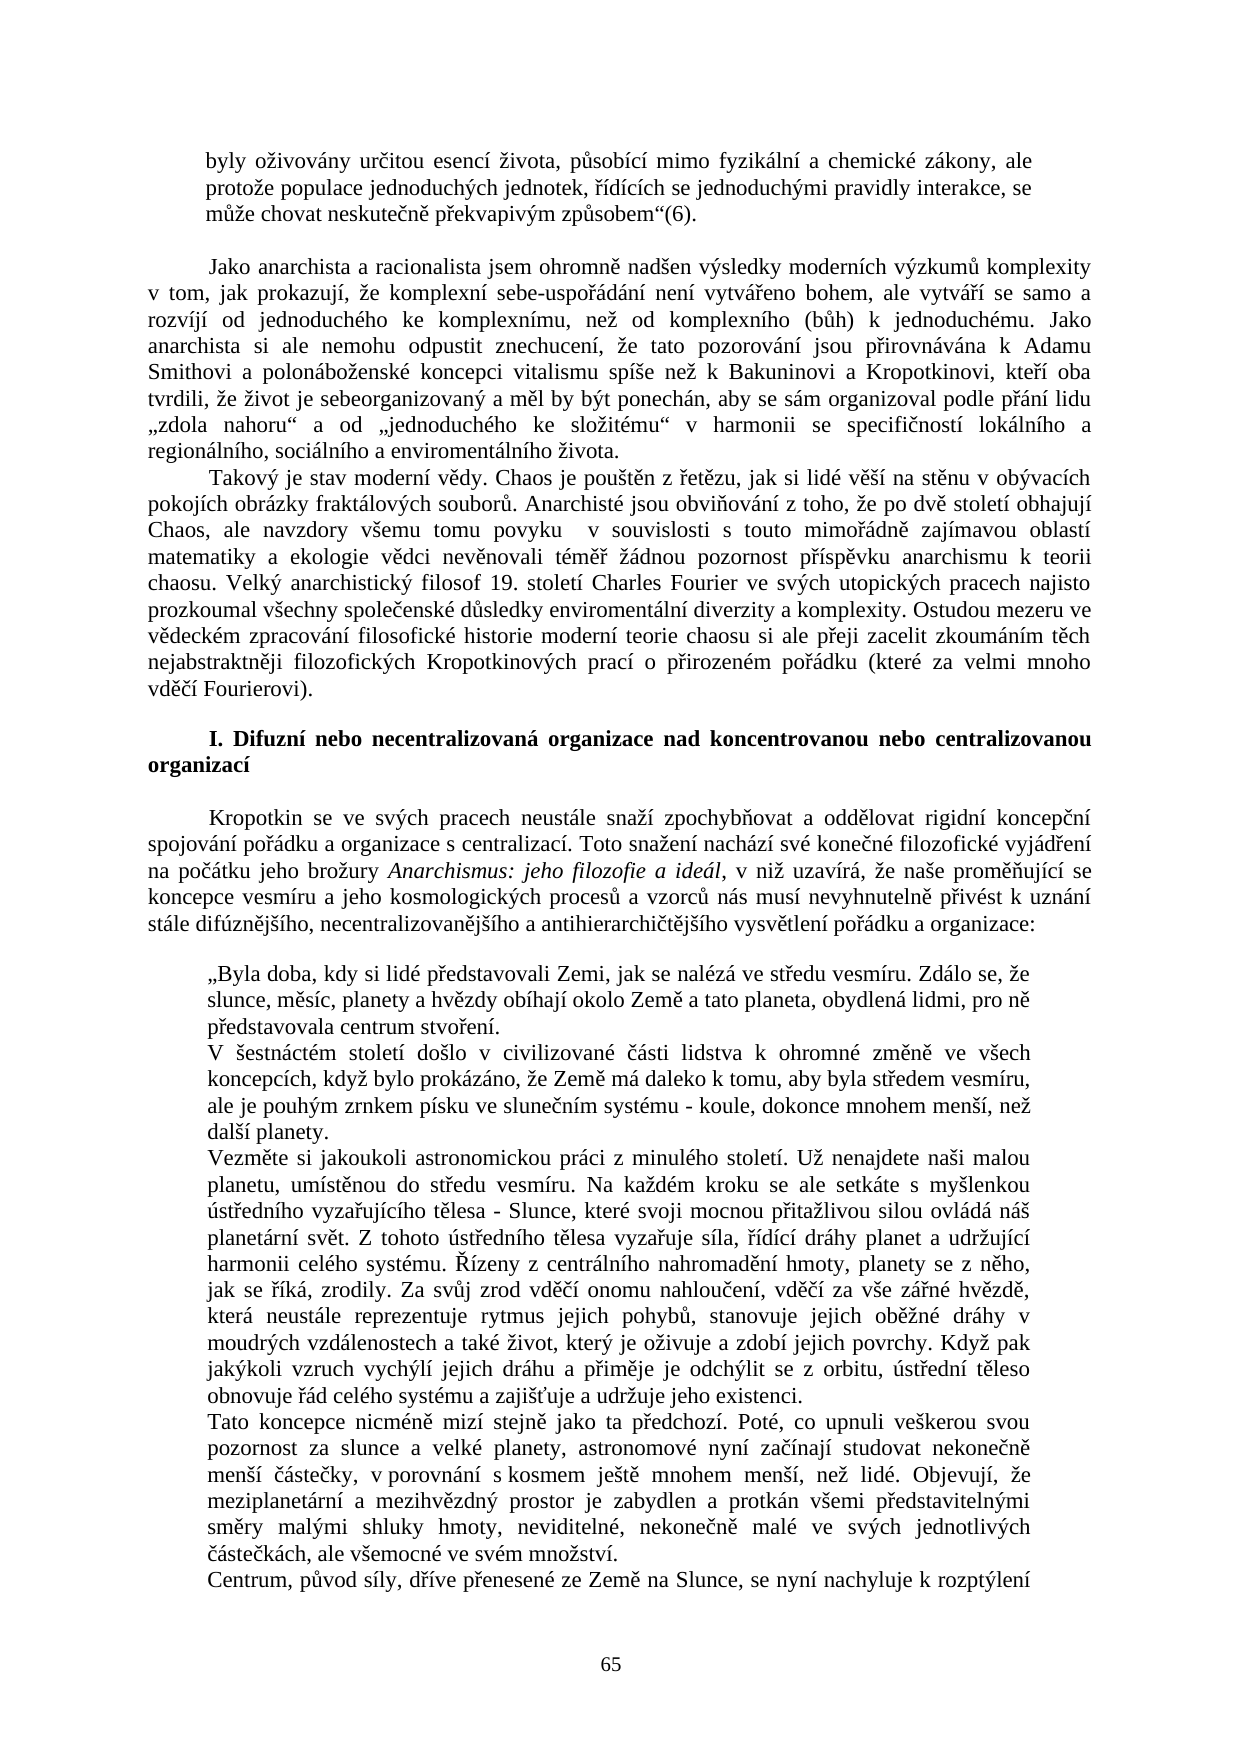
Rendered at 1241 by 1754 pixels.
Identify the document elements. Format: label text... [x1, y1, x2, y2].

text Kropotkin se ve svých pracech neustále snaží zpochybňovat a oddělovat rigidní koncepční spojování pořádku a organizace s centralizací. Toto snažení nachází své konečné filozofické vyjádření na počátku jeho brožury Anarchismus: jeho filozofie a ideál, v niž uzavírá, že naše proměňující se koncepce vesmíru a jeho kosmologických procesů a vzorců nás musí nevyhnutelně přivést k uznání stále difúznějšího, necentralizovanějšího a antihierarchičtějšího vysvětlení pořádku a organizace: [148, 804, 1093, 936]
text „Byla doba, kdy si lidé představovali Zemi, jak se nalézá ve středu vesmíru. Zdálo se, že slunce, měsíc, planety a hvězdy obíhají okolo Země a tato planeta, obydlená lidmi, pro ně představovala centrum stvoření. [207, 960, 1032, 1039]
text I. Difuzní nebo necentralizovaná organizace nad koncentrovanou nebo centralizovanou organizací [148, 725, 1093, 778]
text Takový je stav moderní vědy. Chaos je pouštěn z řetězu, jak si lidé věší na stěnu v obývacích pokojích obrázky fraktálových souborů. Anarchisté jsou obviňování z toho, že po dvě století obhajují Chaos, ale navzdory všemu tomu povyku v souvislosti s touto mimořádně zajímavou oblastí matematiky a ekologie vědci nevěnovali téměř žádnou pozornost příspěvku anarchismu k teorii chaosu. Velký anarchistický filosof 19. století Charles Fourier ve svých utopických pracech najisto prozkoumal všechny společenské důsledky enviromentální diverzity a komplexity. Ostudou mezeru ve vědeckém zpracování filosofické historie moderní teorie chaosu si ale přeji zacelit zkoumáním těch nejabstraktněji filozofických Kropotkinových prací o přirozeném pořádku (které za velmi mnoho vděčí Fourierovi). [148, 464, 1093, 701]
text V šestnáctém století došlo v civilizované části lidstva k ohromné změně ve všech koncepcích, když bylo prokázáno, že Země má daleko k tomu, aby byla středem vesmíru, ale je pouhým zrnkem písku ve slunečním systému - koule, dokonce mnohem menší, než další planety. [207, 1039, 1032, 1144]
text Centrum, původ síly, dříve přenesené ze Země na Slunce, se nyní nachyluje k rozptýlení [207, 1566, 1032, 1592]
text Jako anarchista a racionalista jsem ohromně nadšen výsledky moderních výzkumů komplexity v tom, jak prokazují, že komplexní sebe-uspořádání není vytvářeno bohem, ale vytváří se samo a rozvíjí od jednoduchého ke komplexnímu, než od komplexního (bůh) k jednoduchému. Jako anarchista si ale nemohu odpustit znechucení, že tato pozorování jsou přirovnávána k Adamu Smithovi a polonáboženské koncepci vitalismu spíše než k Bakuninovi a Kropotkinovi, kteří oba tvrdili, že život je sebeorganizovaný a měl by být ponechán, aby se sám organizoval podle přání lidu „zdola nahoru“ a od „jednoduchého ke složitému“ v harmonii se specifičností lokálního a regionálního, sociálního a enviromentálního života. [148, 253, 1093, 464]
text Vezměte si jakoukoli astronomickou práci z minulého století. Už nenajdete naši malou planetu, umístěnou do středu vesmíru. Na každém kroku se ale setkáte s myšlenkou ústředního vyzařujícího tělesa - Slunce, které svoji mocnou přitažlivou silou ovládá náš planetární svět. Z tohoto ústředního tělesa vyzařuje síla, řídící dráhy planet a udržující harmonii celého systému. Řízeny z centrálního nahromadění hmoty, planety se z něho, jak se říká, zrodily. Za svůj zrod vděčí onomu nahloučení, vděčí za vše zářné hvězdě, která neustále reprezentuje rytmus jejich pohybů, stanovuje jejich oběžné dráhy v moudrých vzdálenostech a také život, který je oživuje a zdobí jejich povrchy. Když pak jakýkoli vzruch vychýlí jejich dráhu a přiměje je odchýlit se z orbitu, ústřední těleso obnovuje řád celého systému a zajišťuje a udržuje jeho existenci. [207, 1144, 1032, 1408]
text Tato koncepce nicméně mizí stejně jako ta předchozí. Poté, co upnuli veškerou svou pozornost za slunce a velké planety, astronomové nyní začínají studovat nekonečně menší částečky, v porovnání s kosmem ještě mnohem menší, než lidé. Objevují, že meziplanetární a mezihvězdný prostor je zabydlen a protkán všemi představitelnými směry malými shluky hmoty, neviditelné, nekonečně malé ve svých jednotlivých částečkách, ale všemocné ve svém množství. [207, 1408, 1032, 1566]
text byly oživovány určitou esencí života, působící mimo fyzikální a chemické zákony, ale protože populace jednoduchých jednotek, řídících se jednoduchými pravidly interakce, se může chovat neskutečně překvapivým způsobem“(6). [205, 148, 1033, 227]
